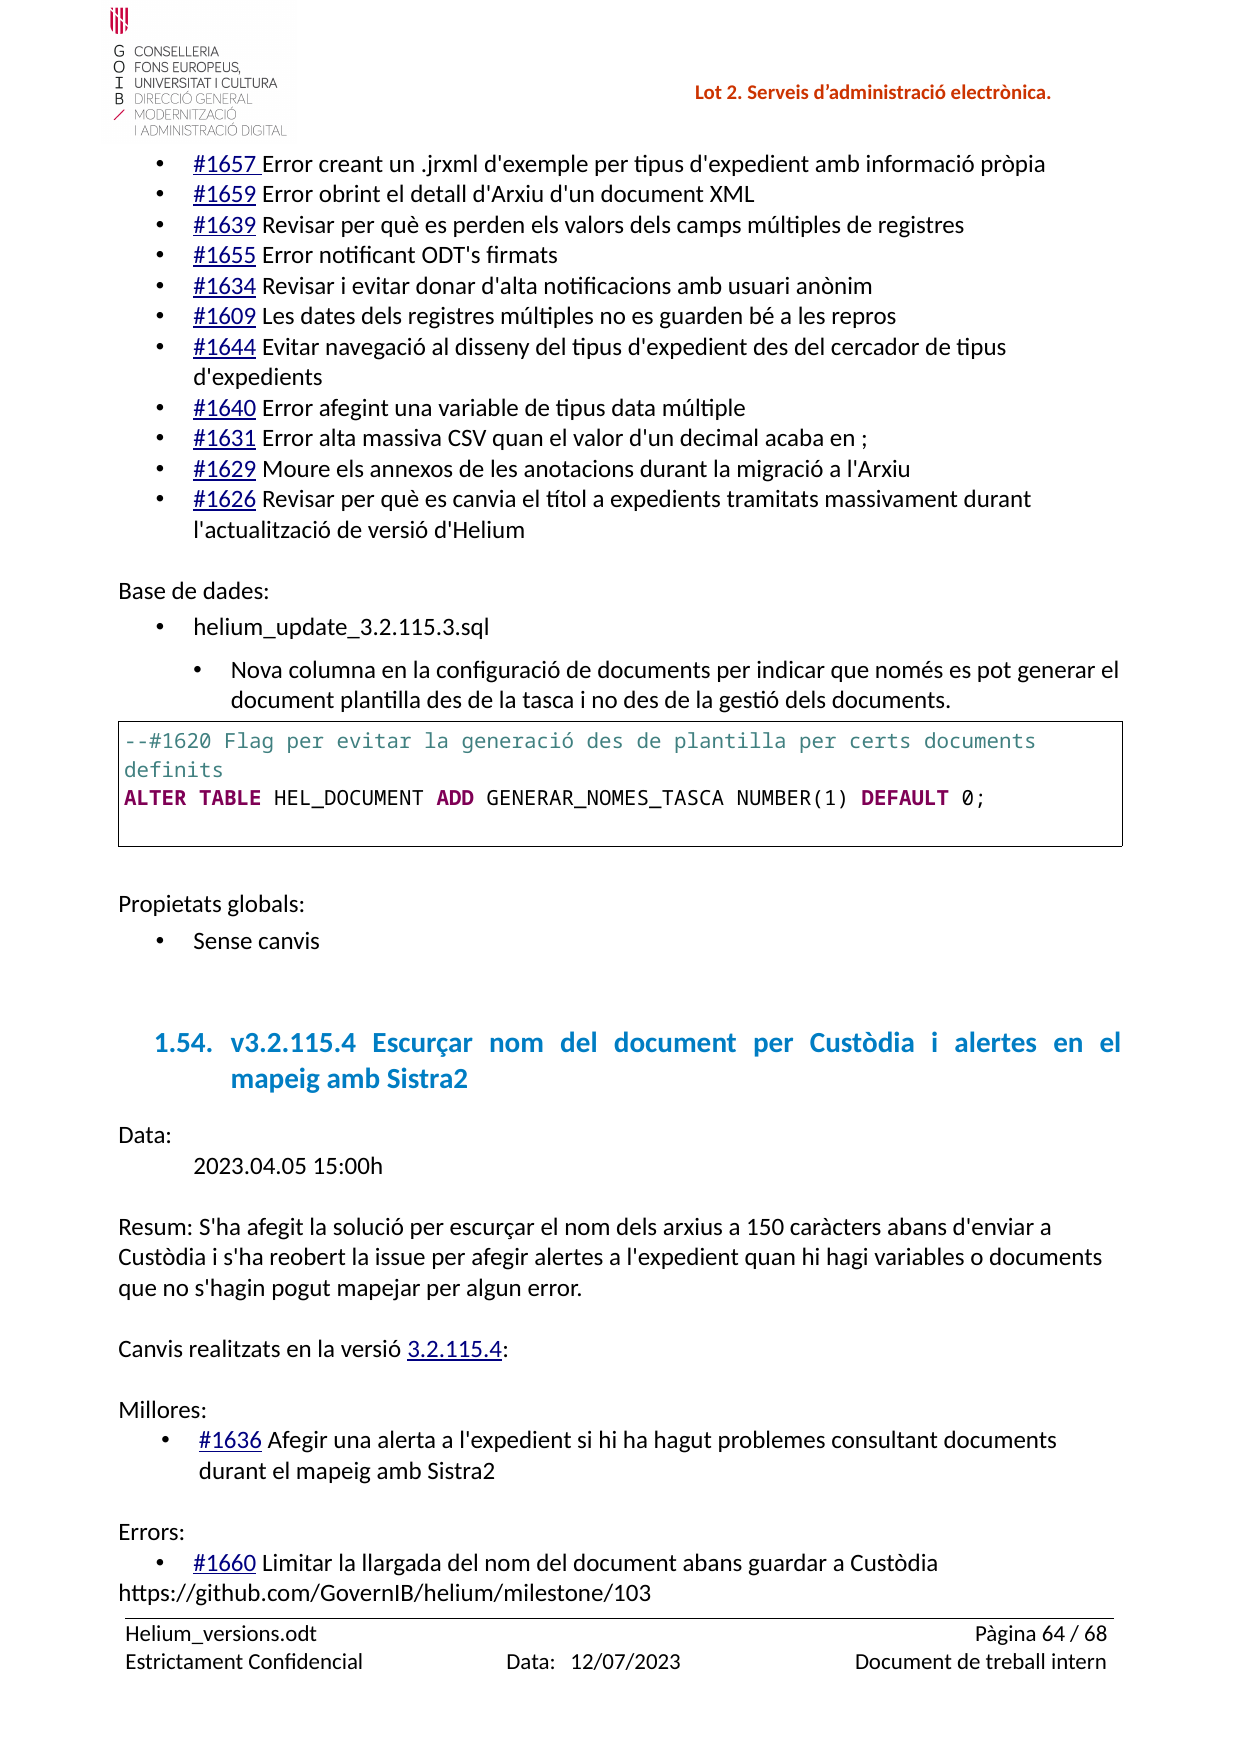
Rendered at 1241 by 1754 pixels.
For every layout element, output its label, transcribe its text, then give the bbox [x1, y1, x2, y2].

list #1634 Revisar i evitar donar d'alta notificacions amb usuari anònim [156, 270, 1122, 300]
list #1631 Error alta massiva CSV quan el valor d'un decimal acaba en ; [156, 422, 1122, 453]
table_header --#1620 Flag per evitar la generació des de plantilla per certs documents definits ALTER TABLE HEL_DOCUMENT ADD GENERAR_NOMES_TASCA NUMBER(1) DEFAULT 0; [119, 722, 1122, 846]
list #1626 Revisar per què es canvia el títol a expedients tramitats massivament durant l'actualització de versió d'Helium [156, 483, 1122, 544]
list Nova columna en la configuració de documents per indicar que només es pot generar el document plantilla des de la tasca i no des de la gestió dels documents. [193, 654, 1122, 715]
list #1640 Error afegint una variable de tipus data múltiple [156, 392, 1122, 422]
list #1655 Error notificant ODT's firmats [156, 239, 1122, 270]
text https://github.com/GovernIB/helium/milestone/103 [118, 1577, 1122, 1608]
list #1659 Error obrint el detall d'Arxiu d'un document XML [156, 178, 1122, 209]
list Sense canvis [156, 925, 1122, 956]
picture [100, 0, 297, 144]
list #1660 Limitar la llargada del nom del document abans guardar a Custòdia [156, 1547, 1122, 1577]
list #1644 Evitar navegació al disseny del tipus d'expedient des del cercador de tipus d'expedients [156, 331, 1122, 392]
text Base de dades: [118, 575, 1122, 606]
text 2023.04.05 15:00h [118, 1150, 1122, 1181]
list #1629 Moure els annexos de les anotacions durant la migració a l'Arxiu [156, 453, 1122, 483]
list #1609 Les dates dels registres múltiples no es guarden bé a les repros [156, 300, 1122, 331]
text Canvis realitzats en la versió 3.2.115.4: [118, 1333, 1122, 1364]
list #1657 Error creant un .jrxml d'exemple per tipus d'expedient amb informació pròpia [156, 148, 1122, 178]
subtitle v3.2.115.4 Escurçar nom del document per Custòdia i alertes en el mapeig amb Sistra2 [153, 1024, 1122, 1096]
list #1639 Revisar per què es perden els valors dels camps múltiples de registres [156, 209, 1122, 239]
text Propietats globals: [118, 889, 1122, 919]
list #1636 Afegir una alerta a l'expedient si hi ha hagut problemes consultant documents durant el mapeig amb Sistra2 [161, 1425, 1122, 1486]
text Millores: [118, 1394, 1122, 1425]
text Errors: [118, 1516, 1122, 1547]
text Data: [118, 1119, 1122, 1150]
text Resum: S'ha afegit la solució per escurçar el nom dels arxius a 150 caràcters abans d'enviar a Custòdia i s'ha reobert la issue per afegir alertes a l'expedient quan hi hagi variables o documents que no s'hagin pogut mapejar per algun error. [118, 1211, 1122, 1303]
list helium_update_3.2.115.3.sql [156, 611, 1122, 642]
